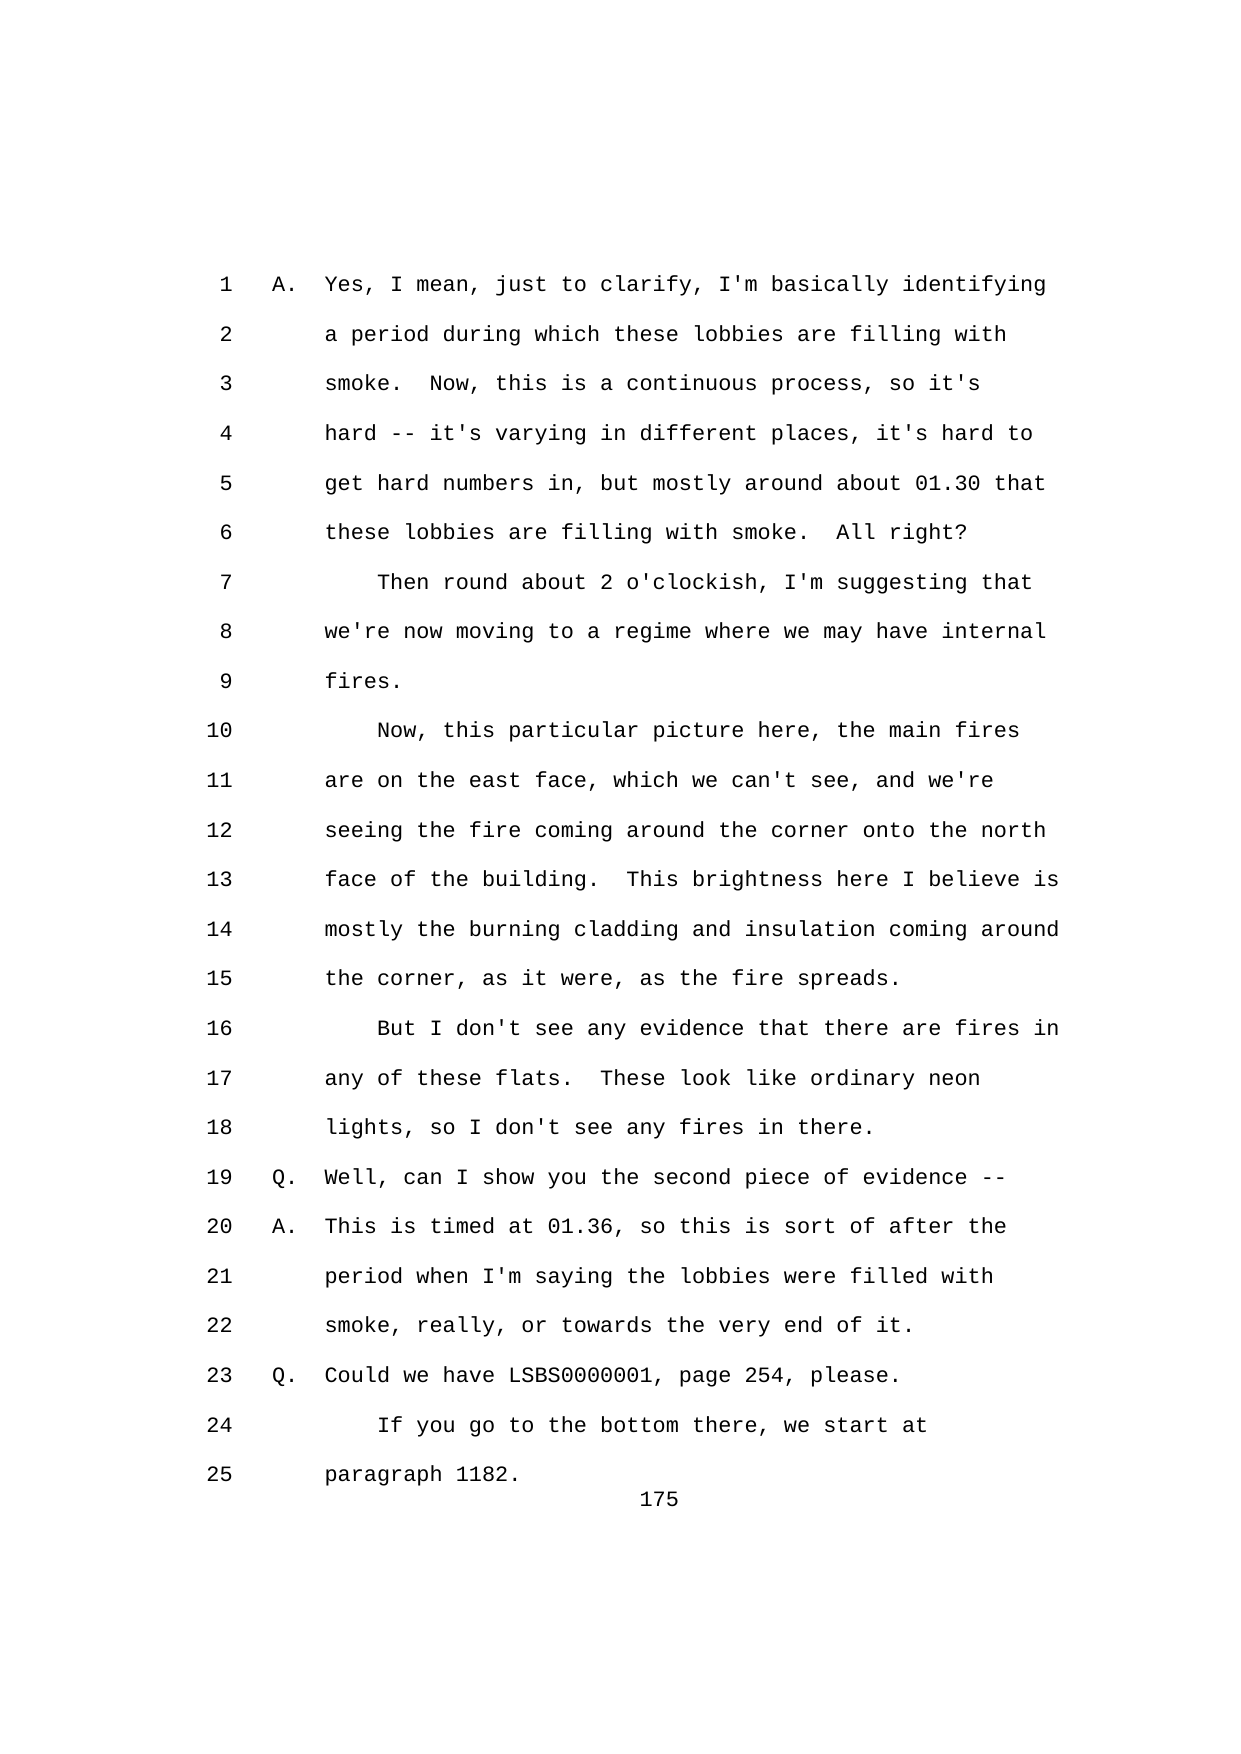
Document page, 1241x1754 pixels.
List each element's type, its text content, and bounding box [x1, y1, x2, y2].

text 175 [75, 1488, 1165, 1513]
text 13 face of the building. This brightness here I believe is [75, 868, 1165, 893]
text 7 Then round about 2 o'clockish, I'm suggesting that [75, 571, 1165, 596]
text 18 lights, so I don't see any fires in there. [75, 1116, 1165, 1141]
text 19 Q. Well, can I show you the second piece of evidence -- [75, 1166, 1165, 1191]
text 25 paragraph 1182. [75, 1463, 1165, 1488]
text 11 are on the east face, which we can't see, and we're [75, 769, 1165, 794]
text 8 we're now moving to a regime where we may have internal [75, 620, 1165, 645]
text 4 hard -- it's varying in different places, it's hard to [75, 422, 1165, 447]
text 20 A. This is timed at 01.36, so this is sort of after the [75, 1215, 1165, 1240]
text 2 a period during which these lobbies are filling with [75, 323, 1165, 348]
text 3 smoke. Now, this is a continuous process, so it's [75, 372, 1165, 397]
text 5 get hard numbers in, but mostly around about 01.30 that [75, 472, 1165, 496]
text 1 A. Yes, I mean, just to clarify, I'm basically identifying [75, 273, 1165, 298]
text 9 fires. [75, 670, 1165, 695]
text 10 Now, this particular picture here, the main fires [75, 719, 1165, 744]
text 16 But I don't see any evidence that there are fires in [75, 1017, 1165, 1042]
text 6 these lobbies are filling with smoke. All right? [75, 521, 1165, 546]
text 24 If you go to the bottom there, we start at [75, 1414, 1165, 1438]
text 14 mostly the burning cladding and insulation coming around [75, 918, 1165, 943]
text 22 smoke, really, or towards the very end of it. [75, 1314, 1165, 1339]
text 15 the corner, as it were, as the fire spreads. [75, 967, 1165, 992]
text 12 seeing the fire coming around the corner onto the north [75, 819, 1165, 843]
text 23 Q. Could we have LSBS0000001, page 254, please. [75, 1364, 1165, 1389]
text 17 any of these flats. These look like ordinary neon [75, 1067, 1165, 1091]
text 21 period when I'm saying the lobbies were filled with [75, 1265, 1165, 1290]
